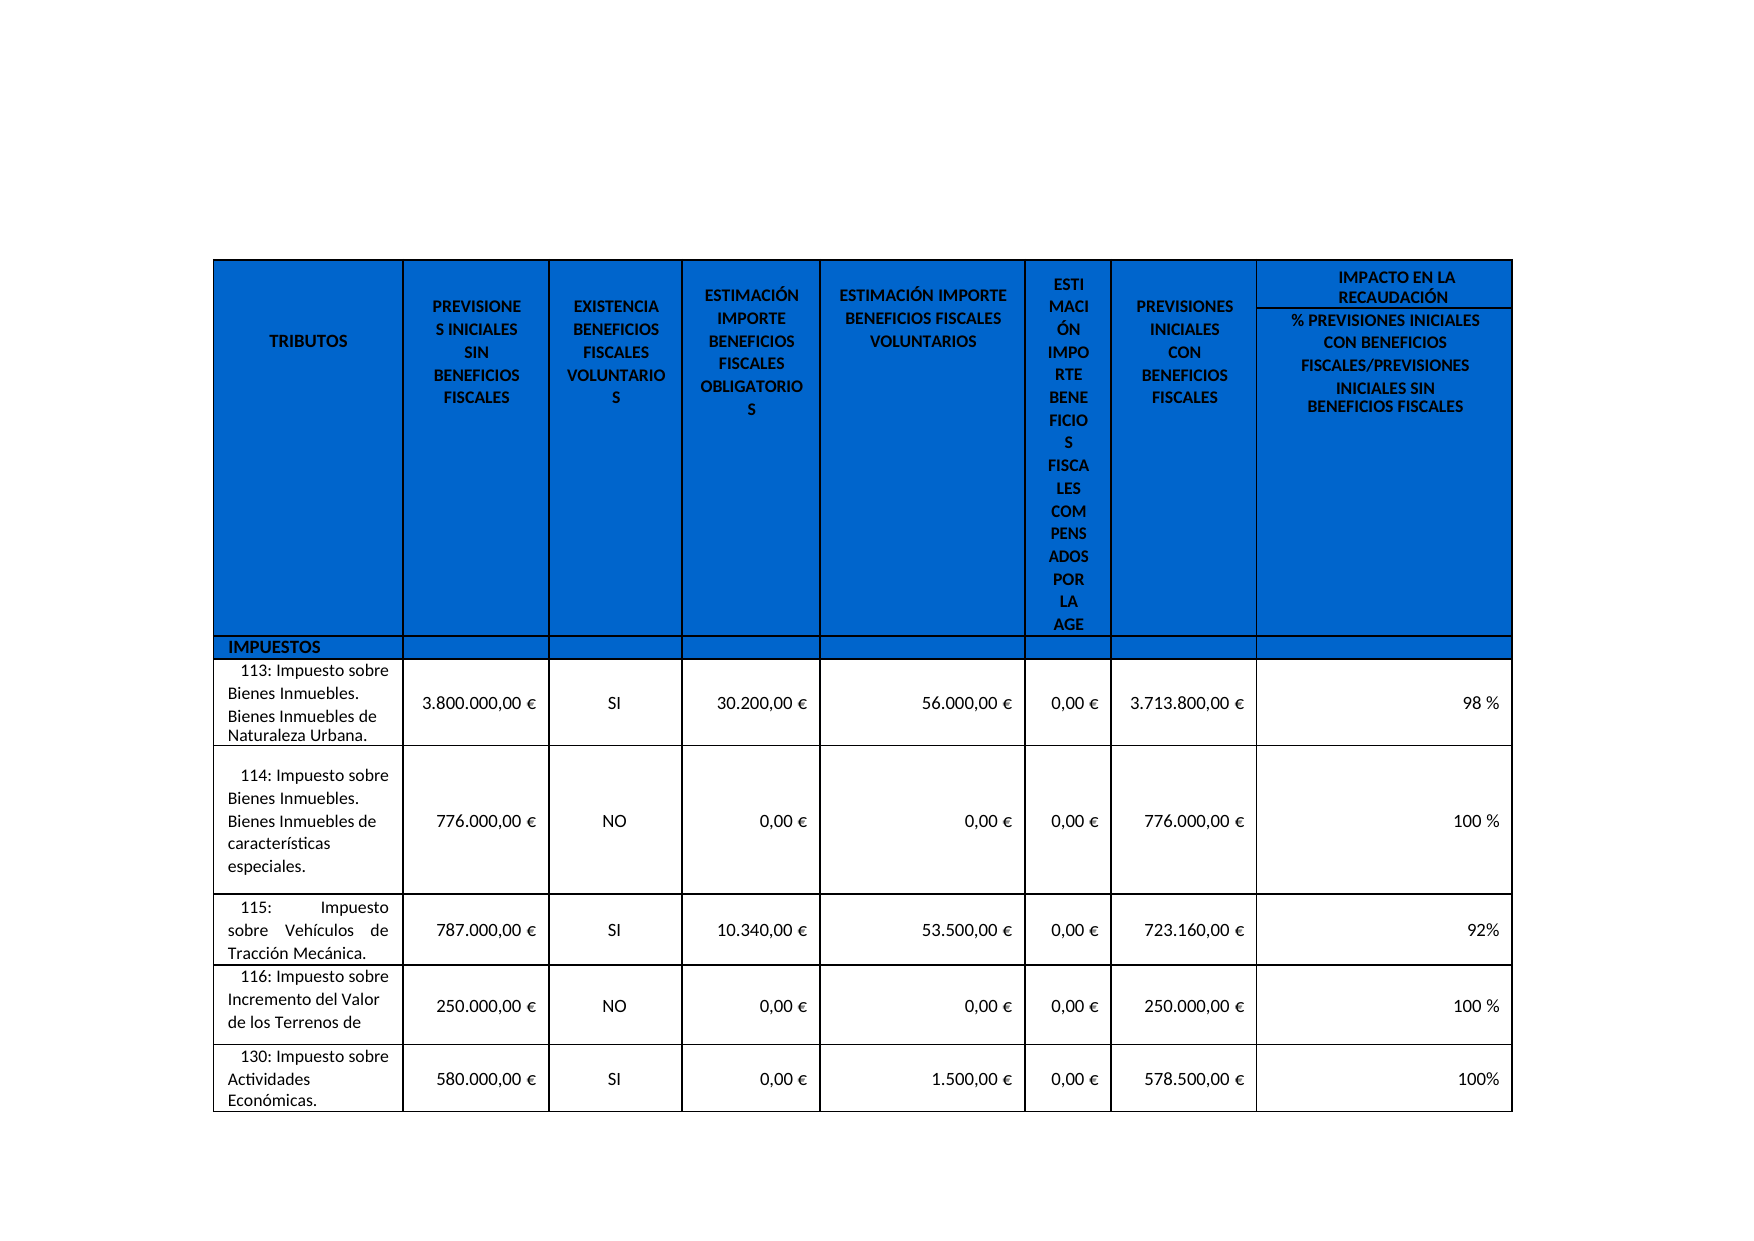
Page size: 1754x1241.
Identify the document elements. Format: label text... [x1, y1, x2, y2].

table_cell [1112, 637, 1256, 658]
table_cell 130: Impuesto sobre Actividades Económicas. [214, 1045, 402, 1111]
table_header ESTIMACIÓN IMPORTE BENEFICIOS FISCALES OBLIGATORIOS [683, 261, 819, 635]
table_cell 578.500,00 € [1112, 1045, 1256, 1111]
table_cell 0,00 € [1026, 746, 1110, 893]
table_cell 0,00 € [1026, 660, 1110, 745]
table_cell 776.000,00 € [1112, 746, 1256, 893]
table_cell 776.000,00 € [404, 746, 548, 893]
table_cell % PREVISIONES INICIALES CON BENEFICIOS FISCALES/PREVISIONES INICIALES SIN BENEFICIOS FISCALES [1257, 309, 1511, 635]
table_cell 1.500,00 € [821, 1045, 1024, 1111]
table_header ESTIMACIÓN IMPORTE BENEFICIOS FISCALES VOLUNTARIOS [821, 261, 1024, 635]
table_cell 3.713.800,00 € [1112, 660, 1256, 745]
table_cell 100 % [1257, 966, 1511, 1044]
table_cell 787.000,00 € [404, 895, 548, 964]
table_cell [683, 637, 819, 658]
table_cell 0,00 € [1026, 966, 1110, 1044]
table_header PREVISIONES INICIALES CON BENEFICIOS FISCALES [1112, 261, 1256, 635]
table_cell SI [550, 1045, 681, 1111]
table_cell 0,00 € [683, 746, 819, 893]
table_header EXISTENCIA BENEFICIOS FISCALES VOLUNTARIOS [550, 261, 681, 635]
table_cell 56.000,00 € [821, 660, 1024, 745]
table_cell 100% [1257, 1045, 1511, 1111]
table_cell 114: Impuesto sobre Bienes Inmuebles. Bienes Inmuebles de características especiales. [214, 746, 402, 893]
table_cell [821, 637, 1024, 658]
table_cell 580.000,00 € [404, 1045, 548, 1111]
table_cell IMPUESTOS [214, 637, 402, 658]
table_cell 250.000,00 € [1112, 966, 1256, 1044]
table_header PREVISIONES INICIALES SIN BENEFICIOS FISCALES [404, 261, 548, 635]
table_cell 10.340,00 € [683, 895, 819, 964]
table_cell 116: Impuesto sobre Incremento del Valor de los Terrenos de [214, 966, 402, 1044]
table_header ESTIMACIÓN IMPORTE BENEFICIOS FISCALES COMPENSADOS POR LA AGE [1026, 261, 1110, 635]
table_cell 30.200,00 € [683, 660, 819, 745]
table_cell 0,00 € [683, 966, 819, 1044]
table_cell 115: Impuesto sobre Vehículos de Tracción Mecánica. [214, 895, 402, 964]
table_cell 250.000,00 € [404, 966, 548, 1044]
table_cell 0,00 € [1026, 1045, 1110, 1111]
table_cell [1026, 637, 1110, 658]
table_cell [1257, 637, 1511, 658]
table_header TRIBUTOS [214, 261, 402, 635]
table_cell 92% [1257, 895, 1511, 964]
table_header IMPACTO EN LA RECAUDACIÓN [1257, 261, 1511, 307]
table_cell 0,00 € [821, 966, 1024, 1044]
table_cell 0,00 € [1026, 895, 1110, 964]
table_cell 0,00 € [821, 746, 1024, 893]
table_cell NO [550, 746, 681, 893]
table_cell 100 % [1257, 746, 1511, 893]
table_cell [404, 637, 548, 658]
table_cell SI [550, 660, 681, 745]
table_cell 0,00 € [683, 1045, 819, 1111]
table_cell 3.800.000,00 € [404, 660, 548, 745]
table_cell 98 % [1257, 660, 1511, 745]
table_cell SI [550, 895, 681, 964]
table_cell 723.160,00 € [1112, 895, 1256, 964]
table_cell [550, 637, 681, 658]
table_cell 113: Impuesto sobre Bienes Inmuebles. Bienes Inmuebles de Naturaleza Urbana. [214, 660, 402, 745]
table_cell NO [550, 966, 681, 1044]
table_cell 53.500,00 € [821, 895, 1024, 964]
